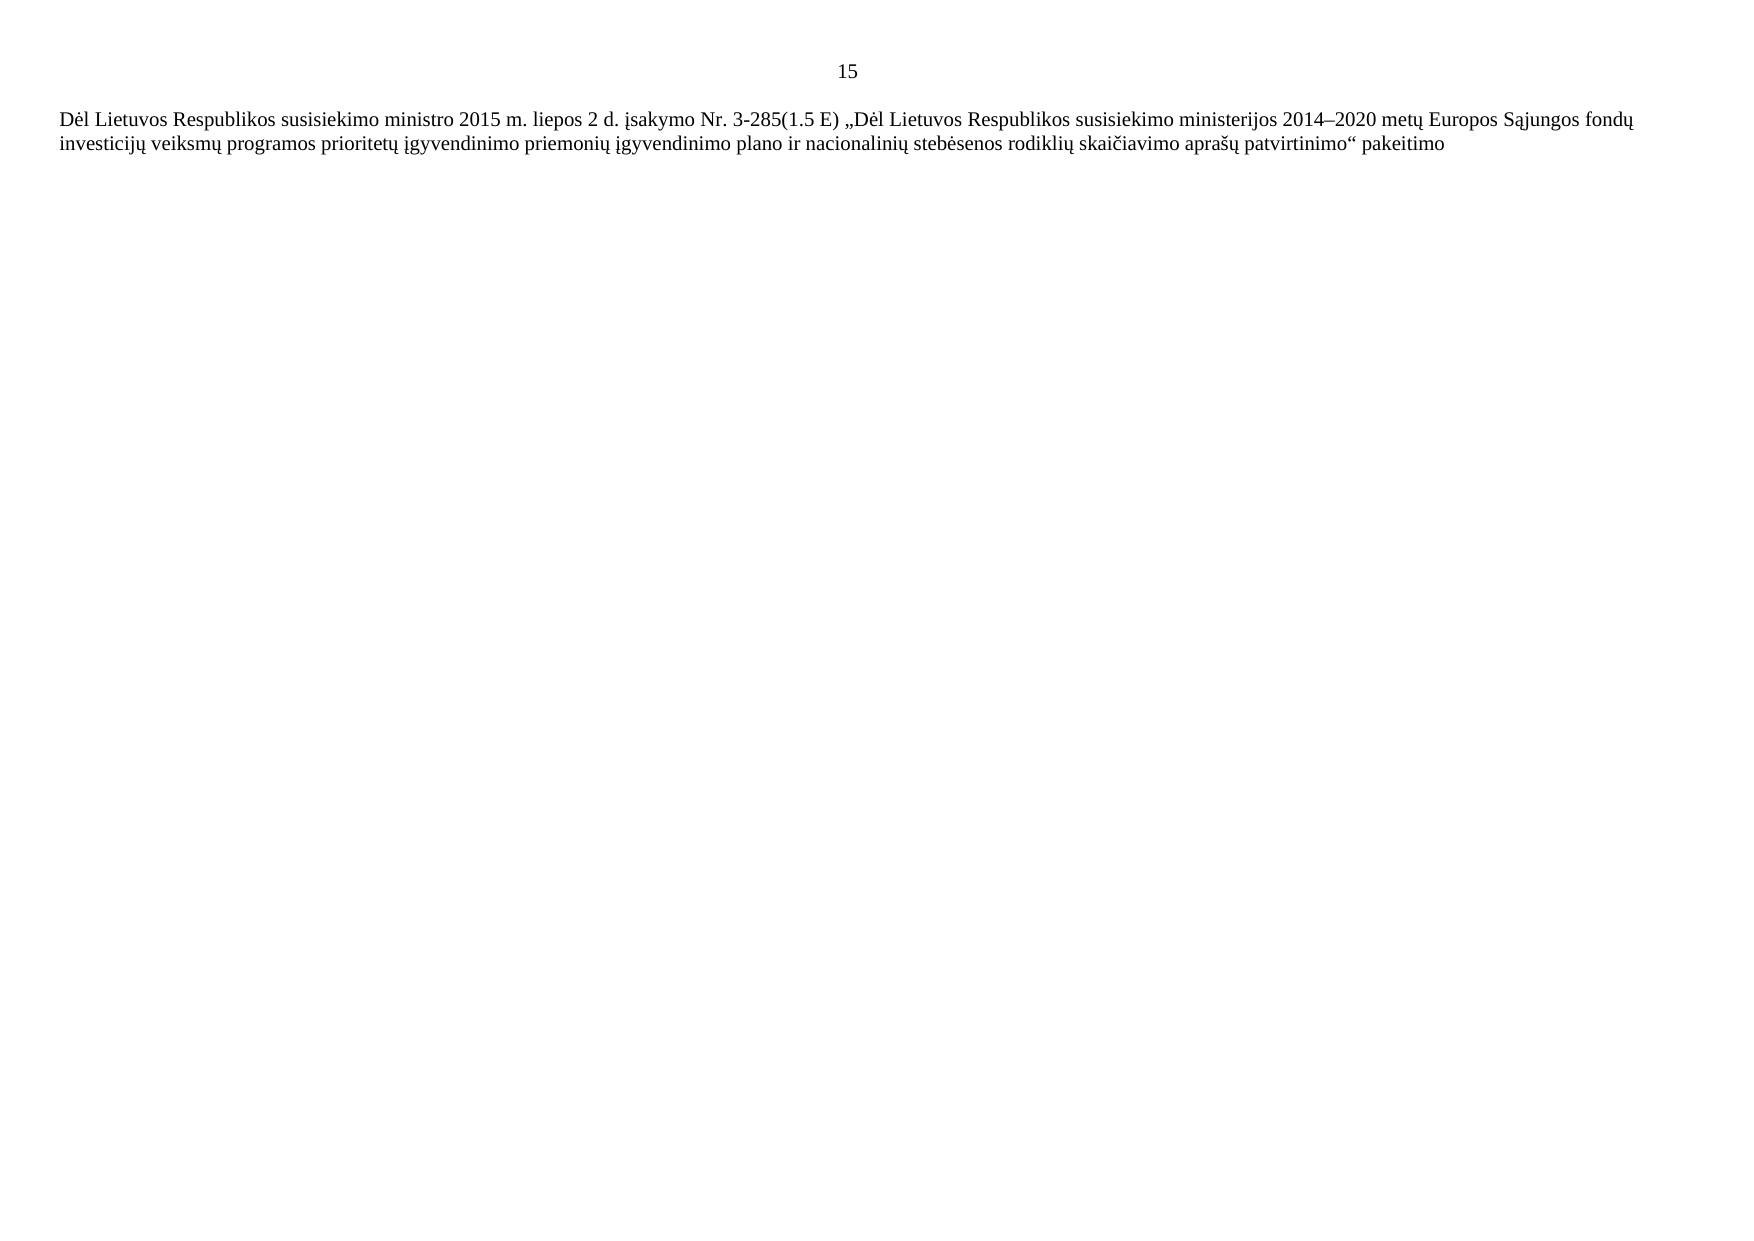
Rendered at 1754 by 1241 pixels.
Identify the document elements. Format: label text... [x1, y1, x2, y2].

text Dėl Lietuvos Respublikos susisiekimo ministro 2015 m. liepos 2 d. įsakymo Nr. 3-285(1.5 E) „Dėl Lietuvos Respublikos susisiekimo ministerijos 2014–2020 metų Europos Sąjungos fondų investicijų veiksmų programos prioritetų įgyvendinimo priemonių įgyvendinimo plano ir nacionalinių stebėsenos rodiklių skaičiavimo aprašų patvirtinimo“ pakeitimo [59, 107, 1636, 155]
